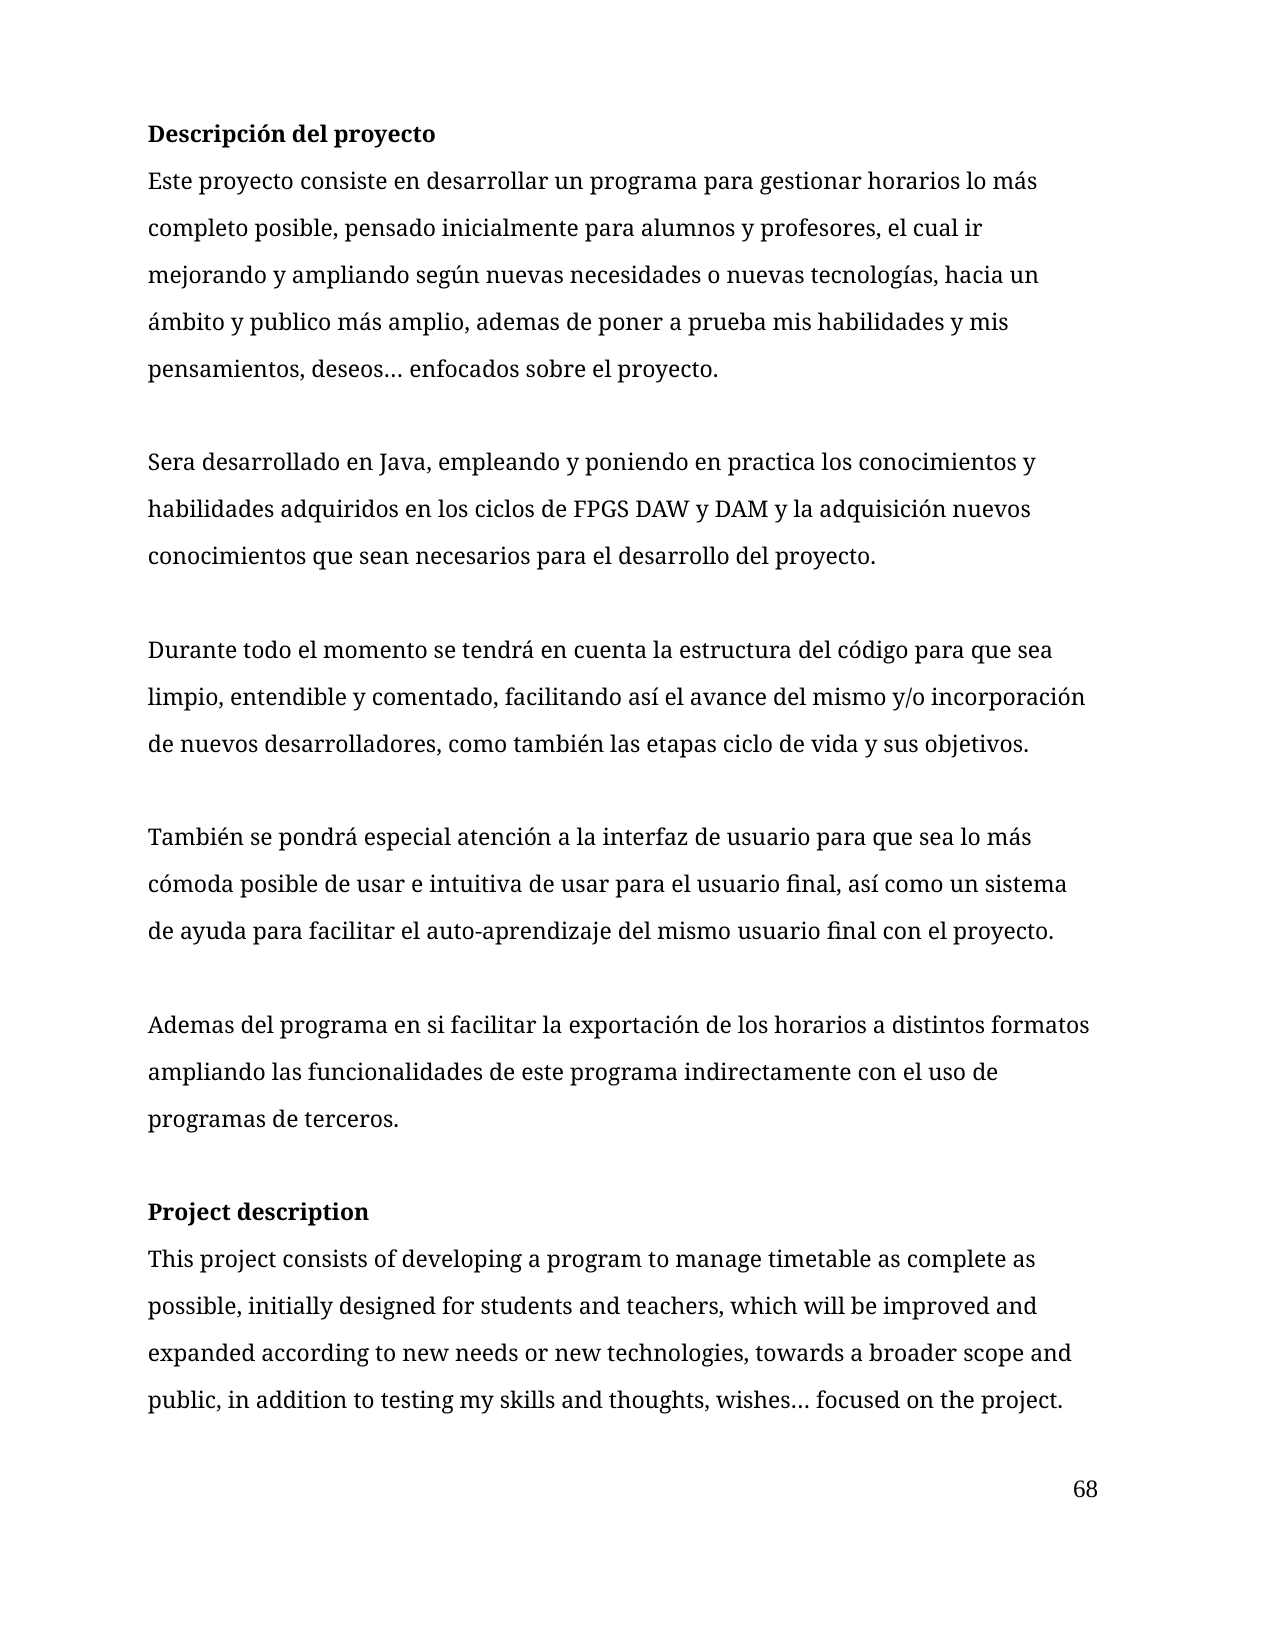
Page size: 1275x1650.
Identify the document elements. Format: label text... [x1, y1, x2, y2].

text Ademas del programa en si facilitar la exportación de los horarios a distintos formatos ampliando las funcionalidades de este programa indirectamente con el uso de programas de terceros. [148, 1009, 1098, 1134]
text Este proyecto consiste en desarrollar un programa para gestionar horarios lo más completo posible, pensado inicialmente para alumnos y profesores, el cual ir mejorando y ampliando según nuevas necesidades o nuevas tecnologías, hacia un ámbito y publico más amplio, ademas de poner a prueba mis habilidades y mis pensamientos, deseos… enfocados sobre el proyecto. [148, 165, 1098, 384]
text This project consists of developing a program to manage timetable as complete as possible, initially designed for students and teachers, which will be improved and expanded according to new needs or new technologies, towards a broader scope and public, in addition to testing my skills and thoughts, wishes… focused on the project. [148, 1243, 1098, 1415]
text También se pondrá especial atención a la interfaz de usuario para que sea lo más cómoda posible de usar e intuitiva de usar para el usuario final, así como un sistema de ayuda para facilitar el auto-aprendizaje del mismo usuario final con el proyecto. [148, 821, 1098, 946]
text Durante todo el momento se tendrá en cuenta la estructura del código para que sea limpio, entendible y comentado, facilitando así el avance del mismo y/o incorporación de nuevos desarrolladores, como también las etapas ciclo de vida y sus objetivos. [148, 634, 1098, 759]
text Sera desarrollado en Java, empleando y poniendo en practica los conocimientos y habilidades adquiridos en los ciclos de FPGS DAW y DAM y la adquisición nuevos conocimientos que sean necesarios para el desarrollo del proyecto. [148, 446, 1098, 571]
text Descripción del proyecto [148, 118, 1098, 149]
text Project description [148, 1196, 1098, 1227]
